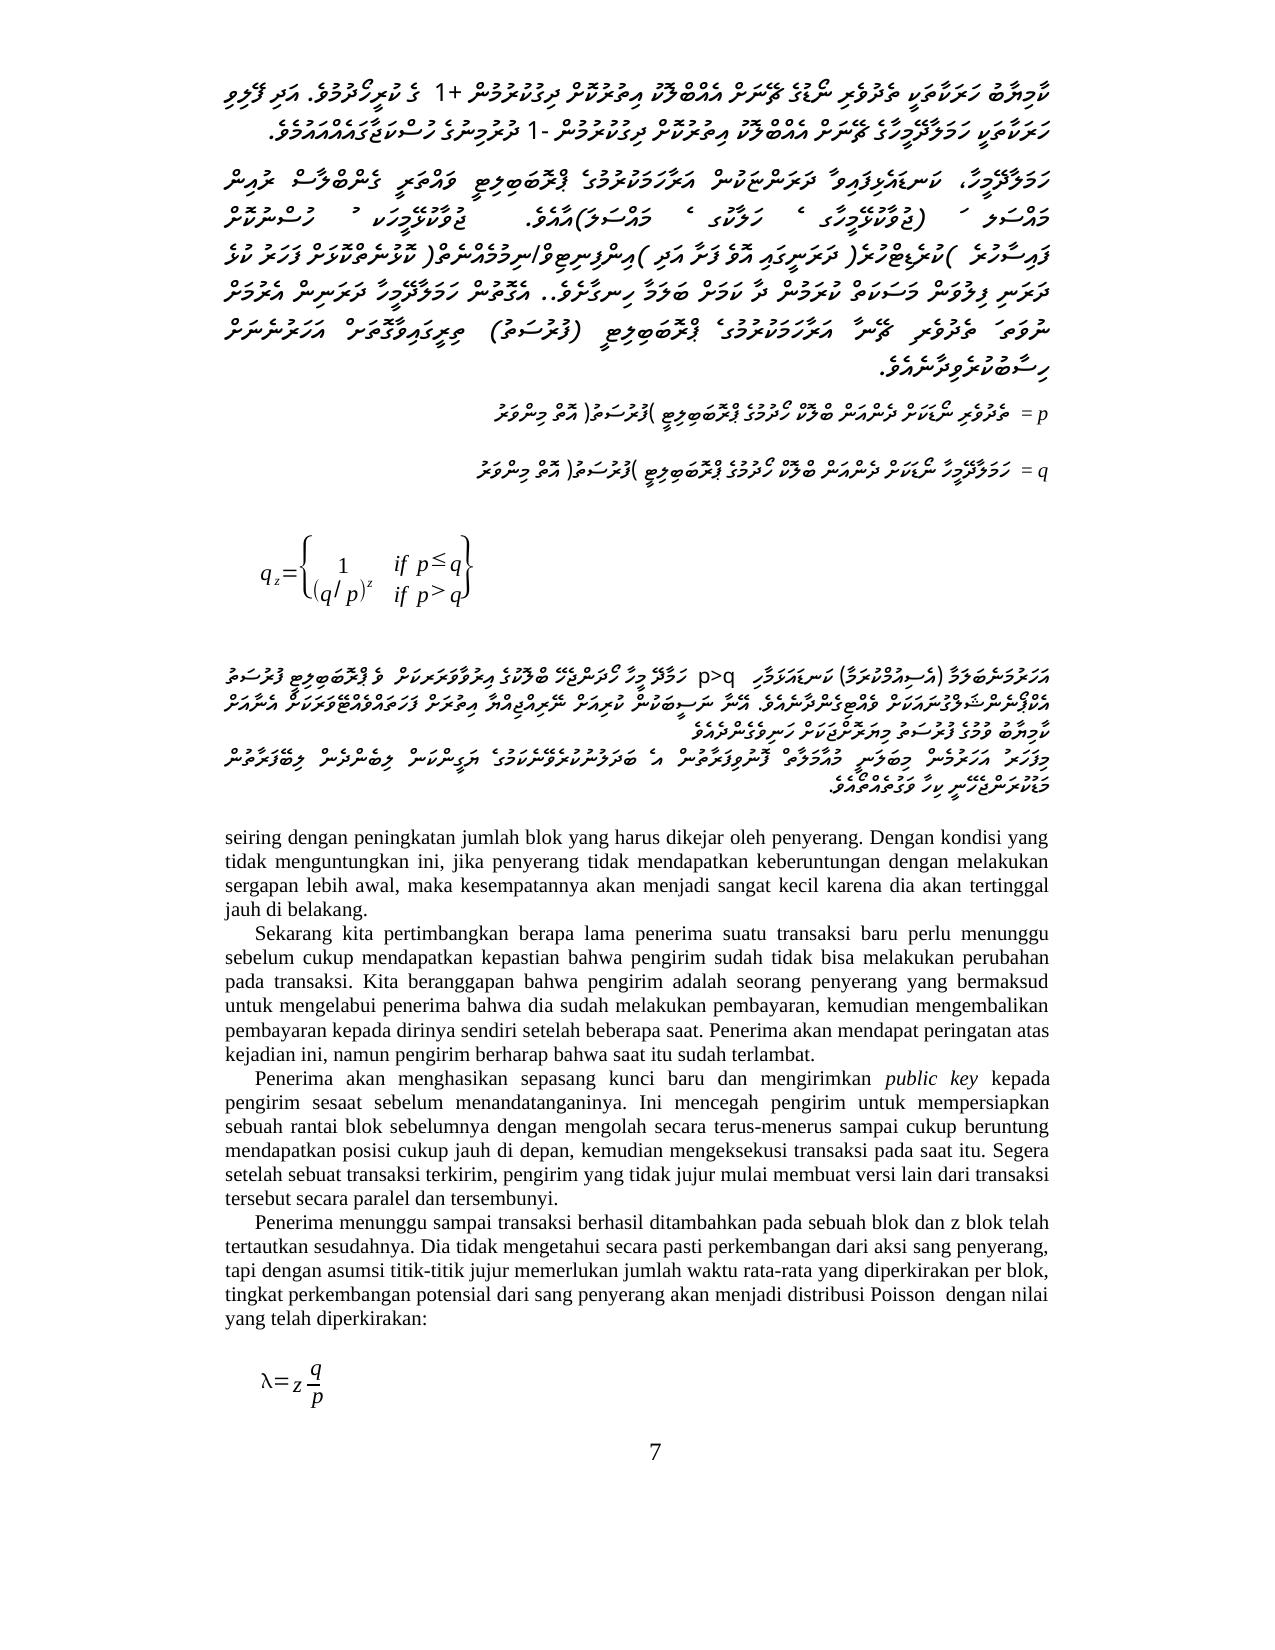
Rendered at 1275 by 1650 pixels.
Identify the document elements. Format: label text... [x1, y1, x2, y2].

text ކާމިޔާބު ހަރަކާތަކީ ތެދުވެރި ނޯޑުގެ ޗޭނަށް އެއްބްލޮކު އިތުރުކޮށް ދިގުކުރުމުން +1 ގެ ކުރީހޯދުމުވެ. އަދި ފޭލިވި ހަރަކާތަކީ ހަމަލާދޭމީހާގެ ޗޭނަށް އެއްބްލޮކު އިތުރުކޮށް ދިގުކުރުމުން -1 ދުރުމިނުގެ ހުސްކަޖާގައެއްއައުމެވެ. [225, 75, 1050, 149]
text ތެދުވެރި ނޯޑަކަށް ދެންއަން ބްލޮކް ހޯދުމުގެ ޕްރޮބަބިލިޓީ )ފުރުސަތު( އޮތް މިންވަރު = p [225, 398, 1050, 429]
text ހަމަލާދޭމީހާ ނޯޑަކަށް ދެންއަން ބްލޮކް ހޯދުމުގެ ޕްރޮބަބިލިޓީ )ފުރުސަތު( އޮތް މިންވަރު = q [225, 458, 1050, 486]
text seiring dengan peningkatan jumlah blok yang harus dikejar oleh penyerang. Dengan kondisi yang tidak menguntungkan ini, jika penyerang tidak mendapatkan keberuntungan dengan melakukan sergapan lebih awal, maka kesempatannya akan menjadi sangat kecil karena dia akan tertinggal jauh di belakang. [225, 825, 1050, 921]
text މިފަހަރު އަހަރުމެން މިބަލަނީ މުއާމަލާތް ފޮނުވިފަރާތުން އެ ބަދަލުނުކުރެވޭނެކަމުގެ ޔަގީންކަން ލިބެންދެން ލިބޭފަރާތުން މަޑުކުރަންޖެހޭނީ ކިހާ ވަގުތެއްތޯއެވެ. [225, 747, 1050, 801]
text ހަމަލާދޭމީހާ، ކަނޑައެޅިފައިވާ ދަރަންޏަކުން އަރާހަމަކުރުމުގެ ޕްރޮބަބިލިޓީ ވައްތަރީ ގެންބްލާސް ރުއިން މައްސަލަ (ޖުވާކުޅޭމީހާގެ ހަލާކުގެ މައްސަލަ)އާއެވެ. ޖުވާކުޅޭމީހަކު ހުސްނުކޮށް ފައިސާހުރެ )ކުރެޑިޓްހުރެ( ދަރަނީގައި އޮވެ ފަށާ އަދި )އިންފިނިޓިވް/ނިމުމެއްނެތް( ކޮޅުނެތްކޮޅަށް ފަހަރު ކުޅެ ދަރަނި ފިލުވަން މަސަކަތް ކުރަމުން ދާ ކަމަށް ބަލަމާ ހިނގާށެވެ.. އެގޮތުން ހަމަލާދޭމީހާ ދަރަނިން އެރުމަށް ނުވަތަ ތެދުވެރި ޗޭނާ އަރާހަމަކުރުމުގެ ޕްރޮބަބިލިޓީ (ފުރުސަތު) ތިރީގައިވާގޮތަށް އަހަރުނެނަށް ހިސާބުކުރެވިދާނެއެވެ. [225, 162, 1050, 386]
text Sekarang kita pertimbangkan berapa lama penerima suatu transaksi baru perlu menunggu sebelum cukup mendapatkan kepastian bahwa pengirim sudah tidak bisa melakukan perubahan pada transaksi. Kita beranggapan bahwa pengirim adalah seorang penyerang yang bermaksud untuk mengelabui penerima bahwa dia sudah melakukan pembayaran, kemudian mengembalikan pembayaran kepada dirinya sendiri setelah beberapa saat. Penerima akan mendapat peringatan atas kejadian ini, namun pengirim berharap bahwa saat itu sudah terlambat. [225, 921, 1050, 1066]
text Penerima akan menghasikan sepasang kunci baru dan mengirimkan public key kepada pengirim sesaat sebelum menandatanganinya. Ini mencegah pengirim untuk mempersiapkan sebuah rantai blok sebelumnya dengan mengolah secara terus-menerus sampai cukup beruntung mendapatkan posisi cukup jauh di depan, kemudian mengeksekusi transaksi pada saat itu. Segera setelah sebuat transaksi terkirim, pengirim yang tidak jujur mulai membuat versi lain dari transaksi tersebut secara paralel dan tersembunyi. [225, 1066, 1050, 1210]
text އަހަރުމަނެބަލަމާ (އެސިއުމްކުރަމާ) ކަނޑައަޅަމާހި p>q ހަމާދޭ މީހާ ހޯދަންޖެހޭ ބްލޮކުގެ އިރުވާވަރަރކަށް ވެ ޕްރޮބަބިލިޓީ ފުރުސަތު އެކްޕޯނެންޝަލްގުނައަކަށް ވެއްޓިގެންދާނެއެވެ. އޭނާ ނަސީބަކުން ކުރިއަށް ނޭރިއްޖިއްޔާ އިތުރަށް ފަހަތައްވެއްޓޭވަރަކަށް އެނާއަށް ކާމިޔާބު ވުމުގެ ފުރުސަތު މިޔަރޮށްޖަކަށް ހަނިވެގެންދެއެވެ [225, 661, 1050, 747]
text Penerima menunggu sampai transaksi berhasil ditambahkan pada sebuah blok dan z blok telah tertautkan sesudahnya. Dia tidak mengetahui secara pasti perkembangan dari aksi sang penyerang, tapi dengan asumsi titik-titik jujur memerlukan jumlah waktu rata-rata yang diperkirakan per blok, tingkat perkembangan potensial dari sang penyerang akan menjadi distribusi Poisson dengan nilai yang telah diperkirakan: [225, 1210, 1050, 1330]
